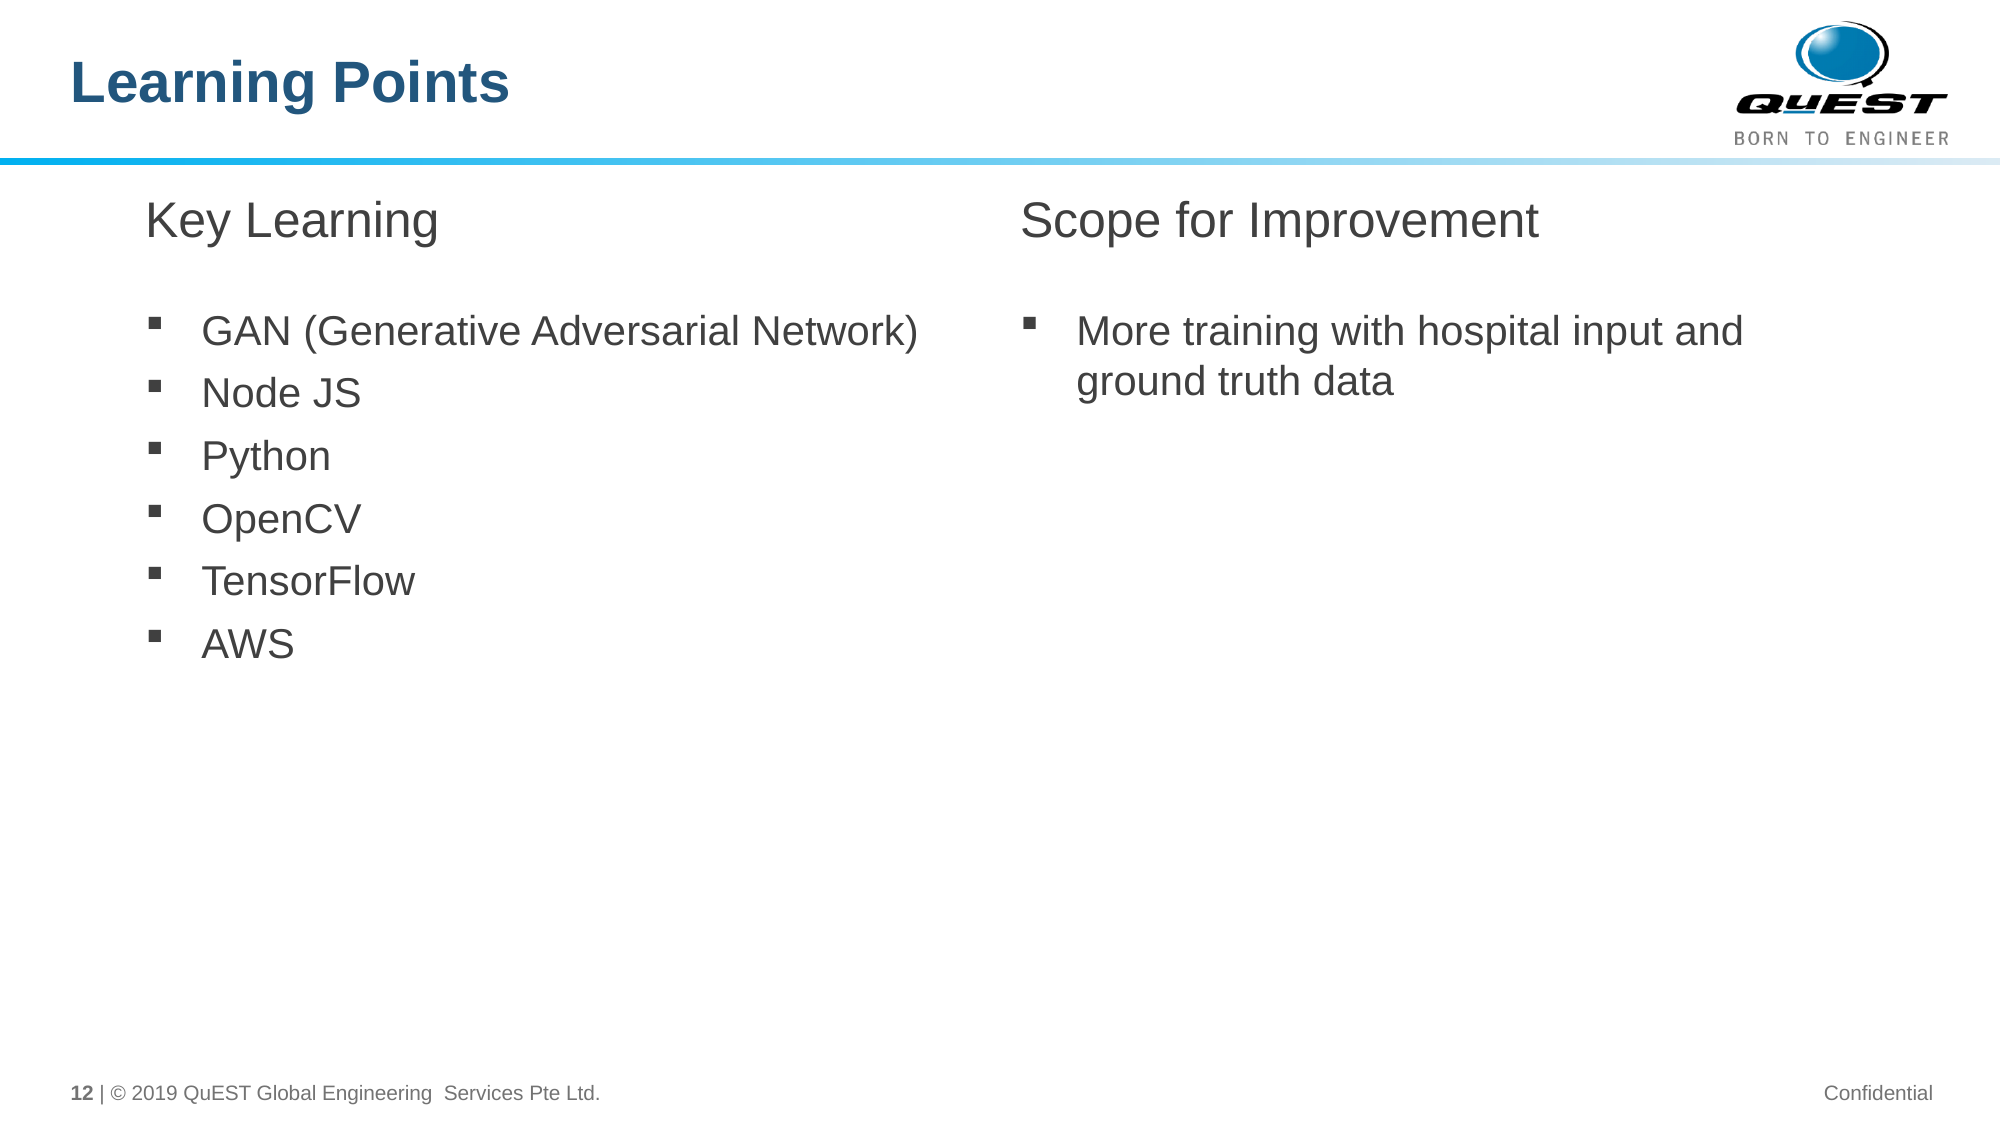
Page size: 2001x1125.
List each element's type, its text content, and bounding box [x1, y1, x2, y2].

list Key Learning [137, 149, 984, 285]
list GAN (Generative Adversarial Network) Node JS Python OpenCV TensorFlow AWS [137, 296, 984, 999]
list More training with hospital input and ground truth data [1012, 296, 1863, 999]
list Scope for Improvement [1012, 149, 1863, 285]
title Learning Points [55, 19, 1592, 139]
picture [1735, 21, 1948, 145]
